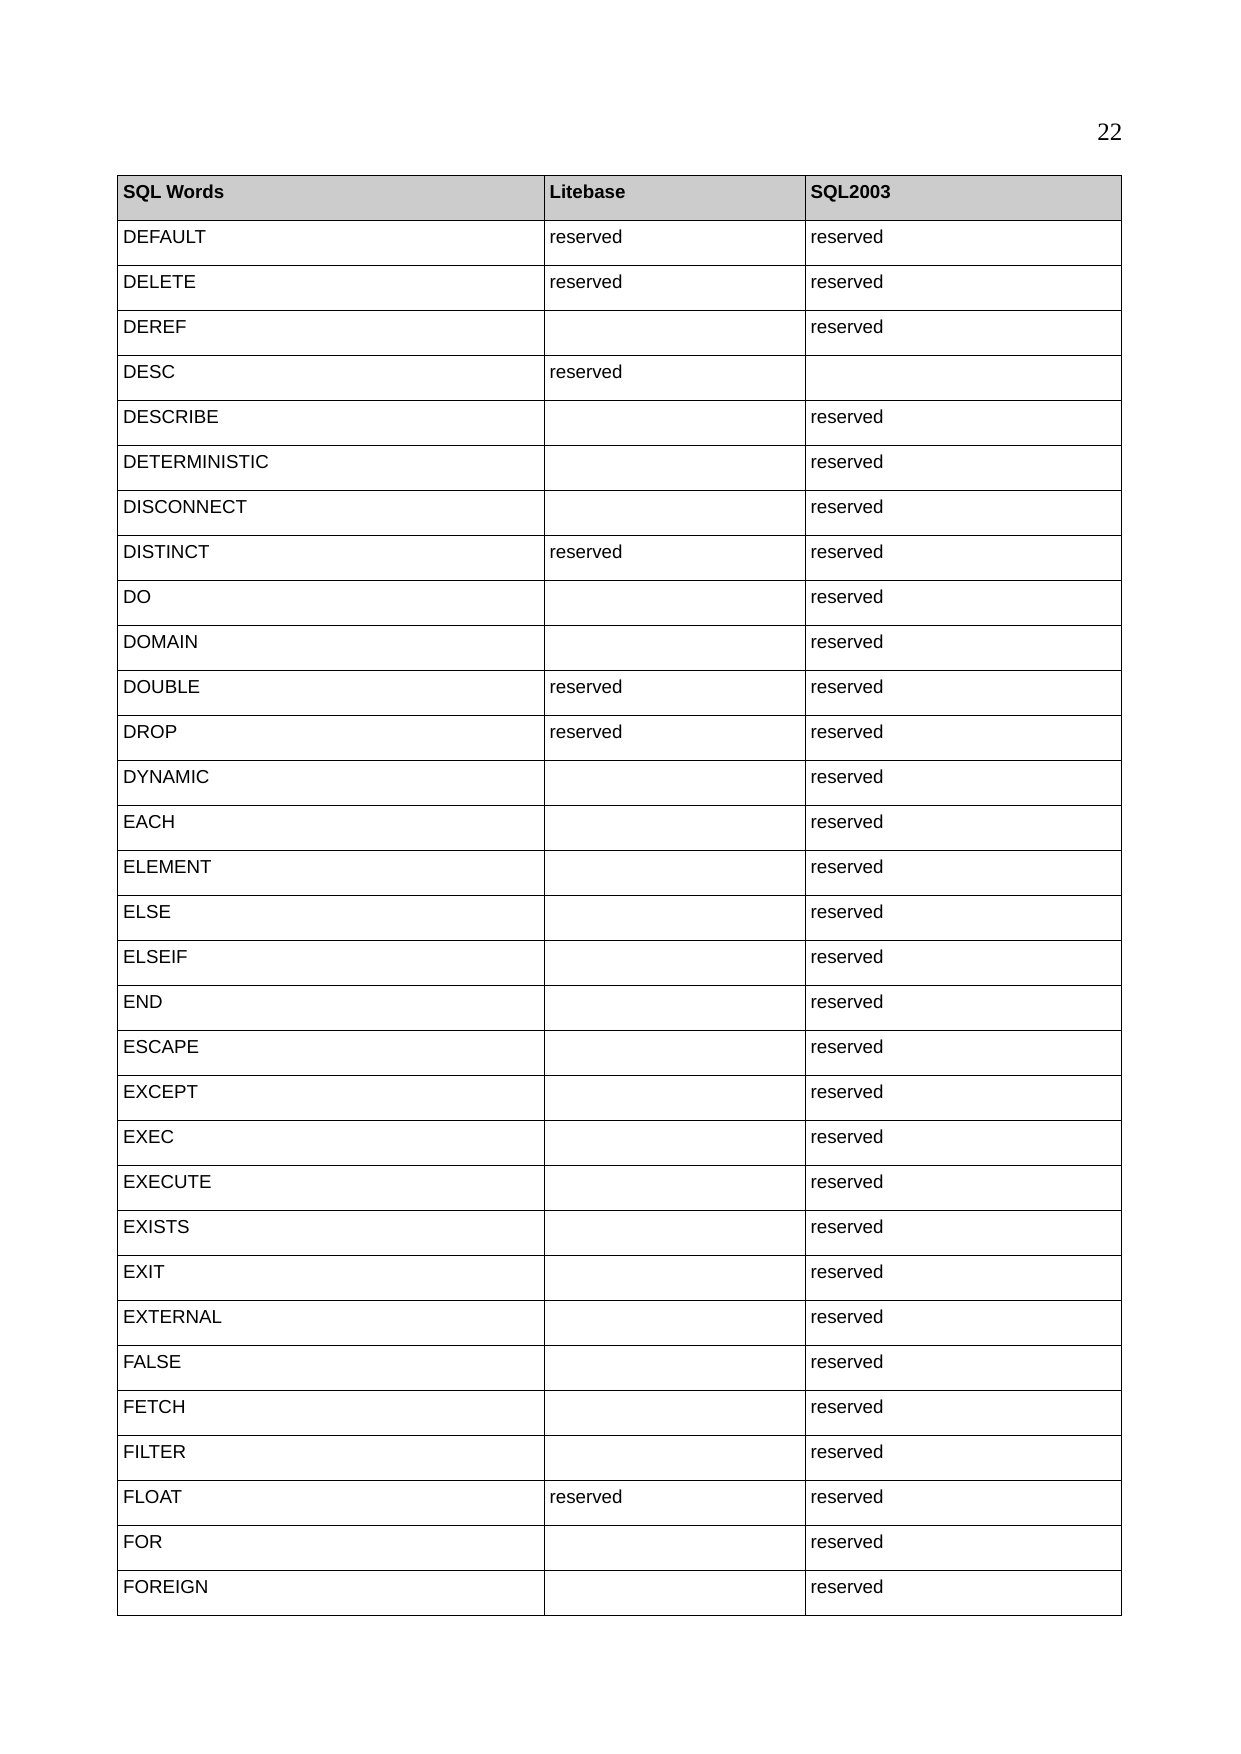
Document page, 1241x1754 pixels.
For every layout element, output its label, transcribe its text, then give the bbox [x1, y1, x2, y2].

table_cell EXTERNAL [118, 1301, 544, 1345]
table_cell FETCH [118, 1391, 544, 1435]
table_cell reserved [545, 716, 805, 760]
table_cell DO [118, 581, 544, 625]
table_cell reserved [806, 806, 1121, 850]
table_cell DROP [118, 716, 544, 760]
table_cell reserved [806, 1526, 1121, 1570]
table_cell reserved [806, 221, 1121, 265]
table_cell FOR [118, 1526, 544, 1570]
table_cell DELETE [118, 266, 544, 310]
table_cell [545, 1076, 805, 1120]
table_cell reserved [806, 1346, 1121, 1390]
table_cell [545, 1031, 805, 1075]
table_cell FILTER [118, 1436, 544, 1480]
table_cell reserved [806, 1166, 1121, 1210]
table_cell DISCONNECT [118, 491, 544, 535]
table_cell EXEC [118, 1121, 544, 1165]
table_cell DEFAULT [118, 221, 544, 265]
table_cell reserved [806, 941, 1121, 985]
table_cell DYNAMIC [118, 761, 544, 805]
table_cell [545, 1301, 805, 1345]
table_cell reserved [806, 1076, 1121, 1120]
table_cell [545, 896, 805, 940]
table_cell EXECUTE [118, 1166, 544, 1210]
table_cell reserved [545, 536, 805, 580]
table_cell [545, 1346, 805, 1390]
table_cell reserved [806, 311, 1121, 355]
table_cell reserved [806, 1256, 1121, 1300]
table_cell reserved [806, 581, 1121, 625]
table_cell reserved [806, 1571, 1121, 1615]
table_cell reserved [806, 761, 1121, 805]
table_cell DETERMINISTIC [118, 446, 544, 490]
table_cell reserved [806, 1436, 1121, 1480]
table_cell reserved [806, 626, 1121, 670]
table_cell ESCAPE [118, 1031, 544, 1075]
table_cell reserved [806, 446, 1121, 490]
table_cell reserved [806, 1481, 1121, 1525]
table_cell ELSEIF [118, 941, 544, 985]
table_cell [545, 1571, 805, 1615]
table_cell ELSE [118, 896, 544, 940]
table_cell EXCEPT [118, 1076, 544, 1120]
table_cell [545, 1526, 805, 1570]
table_cell [545, 626, 805, 670]
table_cell reserved [806, 671, 1121, 715]
table_cell reserved [806, 491, 1121, 535]
table_cell FALSE [118, 1346, 544, 1390]
table_cell DEREF [118, 311, 544, 355]
table_cell [545, 581, 805, 625]
table_cell reserved [806, 1211, 1121, 1255]
table_cell [545, 1166, 805, 1210]
table_cell DOMAIN [118, 626, 544, 670]
table_cell [545, 1391, 805, 1435]
table_cell [545, 851, 805, 895]
table_cell DESC [118, 356, 544, 400]
table_cell DOUBLE [118, 671, 544, 715]
table_cell [545, 401, 805, 445]
table_cell EXISTS [118, 1211, 544, 1255]
table_cell [545, 1121, 805, 1165]
table_header Litebase [545, 176, 805, 220]
table_cell reserved [545, 266, 805, 310]
table_cell FLOAT [118, 1481, 544, 1525]
table_cell reserved [806, 266, 1121, 310]
table_cell [545, 986, 805, 1030]
table_cell reserved [806, 716, 1121, 760]
table_cell reserved [806, 1121, 1121, 1165]
table_cell [545, 1211, 805, 1255]
table_header SQL2003 [806, 176, 1121, 220]
table_cell reserved [806, 896, 1121, 940]
table_cell reserved [806, 1301, 1121, 1345]
table_cell reserved [806, 851, 1121, 895]
table_cell reserved [806, 1391, 1121, 1435]
table_cell reserved [806, 536, 1121, 580]
table_cell [545, 491, 805, 535]
table_cell reserved [545, 356, 805, 400]
table_header SQL Words [118, 176, 544, 220]
table_cell [545, 941, 805, 985]
table_cell [545, 1256, 805, 1300]
table_cell [545, 761, 805, 805]
table_cell EXIT [118, 1256, 544, 1300]
table_cell reserved [545, 671, 805, 715]
table_cell reserved [806, 1031, 1121, 1075]
table_cell FOREIGN [118, 1571, 544, 1615]
table_cell EACH [118, 806, 544, 850]
table_cell [545, 1436, 805, 1480]
table_cell END [118, 986, 544, 1030]
table_cell reserved [806, 986, 1121, 1030]
table_cell ELEMENT [118, 851, 544, 895]
table_cell reserved [545, 1481, 805, 1525]
table_cell [545, 446, 805, 490]
table_cell DISTINCT [118, 536, 544, 580]
table_cell DESCRIBE [118, 401, 544, 445]
table_cell [545, 311, 805, 355]
table_cell [545, 806, 805, 850]
table_cell reserved [545, 221, 805, 265]
table_cell [806, 356, 1121, 400]
table_cell reserved [806, 401, 1121, 445]
